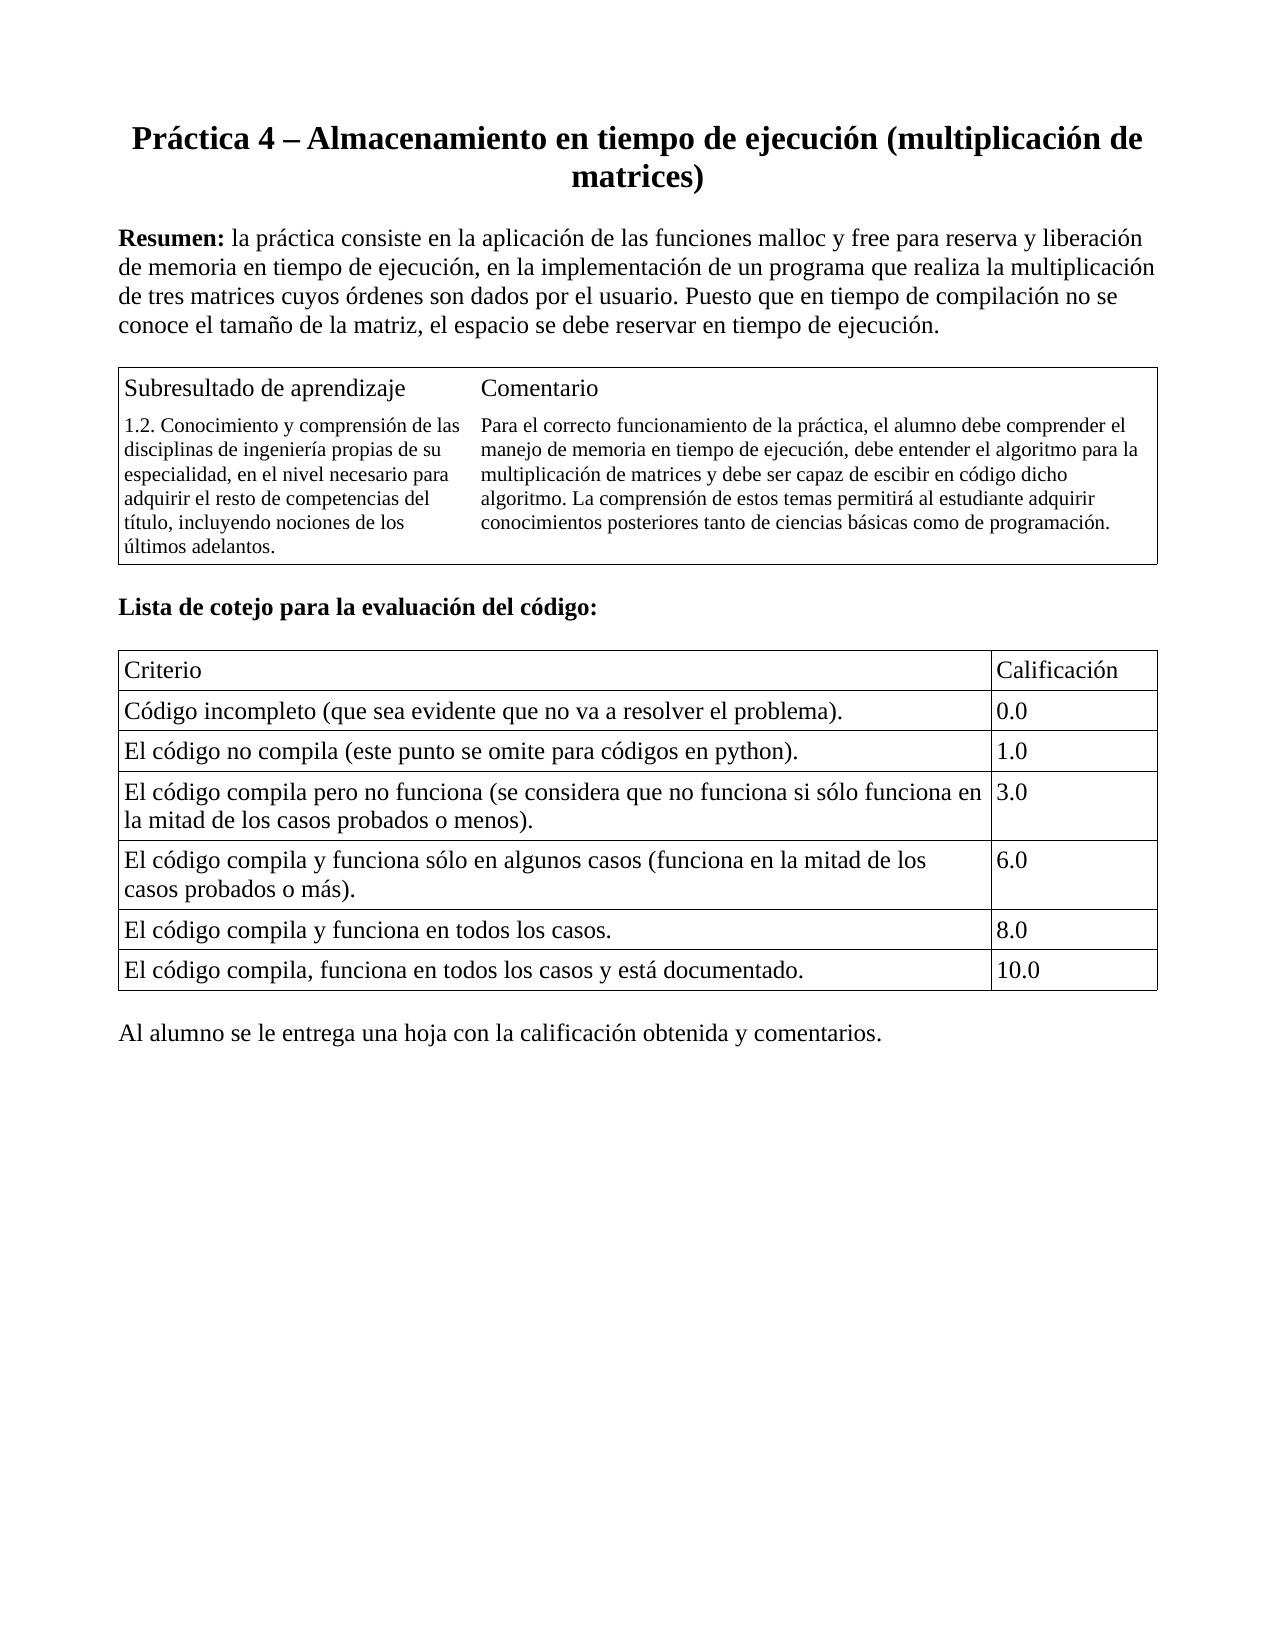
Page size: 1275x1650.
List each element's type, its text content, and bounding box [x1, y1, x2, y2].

table_cell 6.0 [992, 841, 1157, 909]
table_cell 8.0 [992, 910, 1157, 949]
text Lista de cotejo para la evaluación del código: [118, 592, 1157, 621]
text Resumen: la práctica consiste en la aplicación de las funciones malloc y free para reserva y liberación de memoria en tiempo de ejecución, en la implementación de un programa que realiza la multiplicación de tres matrices cuyos órdenes son dados por el usuario. Puesto que en tiempo de compilación no se conoce el tamaño de la matriz, el espacio se debe reservar en tiempo de ejecución. [118, 223, 1157, 338]
table_cell El código no compila (este punto se omite para códigos en python). [119, 731, 991, 771]
table_cell El código compila y funciona sólo en algunos casos (funciona en la mitad de los casos probados o más). [119, 841, 991, 909]
text Al alumno se le entrega una hoja con la calificación obtenida y comentarios. [118, 1018, 1157, 1047]
table_cell 10.0 [992, 950, 1157, 989]
table_cell Para el correcto funcionamiento de la práctica, el alumno debe comprender el manejo de memoria en tiempo de ejecución, debe entender el algoritmo para la multiplicación de matrices y debe ser capaz de escibir en código dicho algoritmo. La comprensión de estos temas permitirá al estudiante adquirir conocimientos posteriores tanto de ciencias básicas como de programación. [475, 408, 1157, 563]
table_cell 0.0 [992, 691, 1157, 730]
text Práctica 4 – Almacenamiento en tiempo de ejecución (multiplicación de matrices) [118, 118, 1157, 195]
table_header Criterio [119, 651, 991, 690]
table_cell 3.0 [992, 772, 1157, 840]
table_cell El código compila pero no funciona (se considera que no funciona si sólo funciona en la mitad de los casos probados o menos). [119, 772, 991, 840]
table_cell Código incompleto (que sea evidente que no va a resolver el problema). [119, 691, 991, 730]
table_cell 1.2. Conocimiento y comprensión de las disciplinas de ingeniería propias de su especialidad, en el nivel necesario para adquirir el resto de competencias del título, incluyendo nociones de los últimos adelantos. [119, 408, 475, 563]
table_header Subresultado de aprendizaje [119, 368, 475, 408]
table_header Comentario [475, 368, 1157, 408]
table_cell El código compila, funciona en todos los casos y está documentado. [119, 950, 991, 989]
table_header Calificación [992, 651, 1157, 690]
table_cell 1.0 [992, 731, 1157, 771]
table_cell El código compila y funciona en todos los casos. [119, 910, 991, 949]
